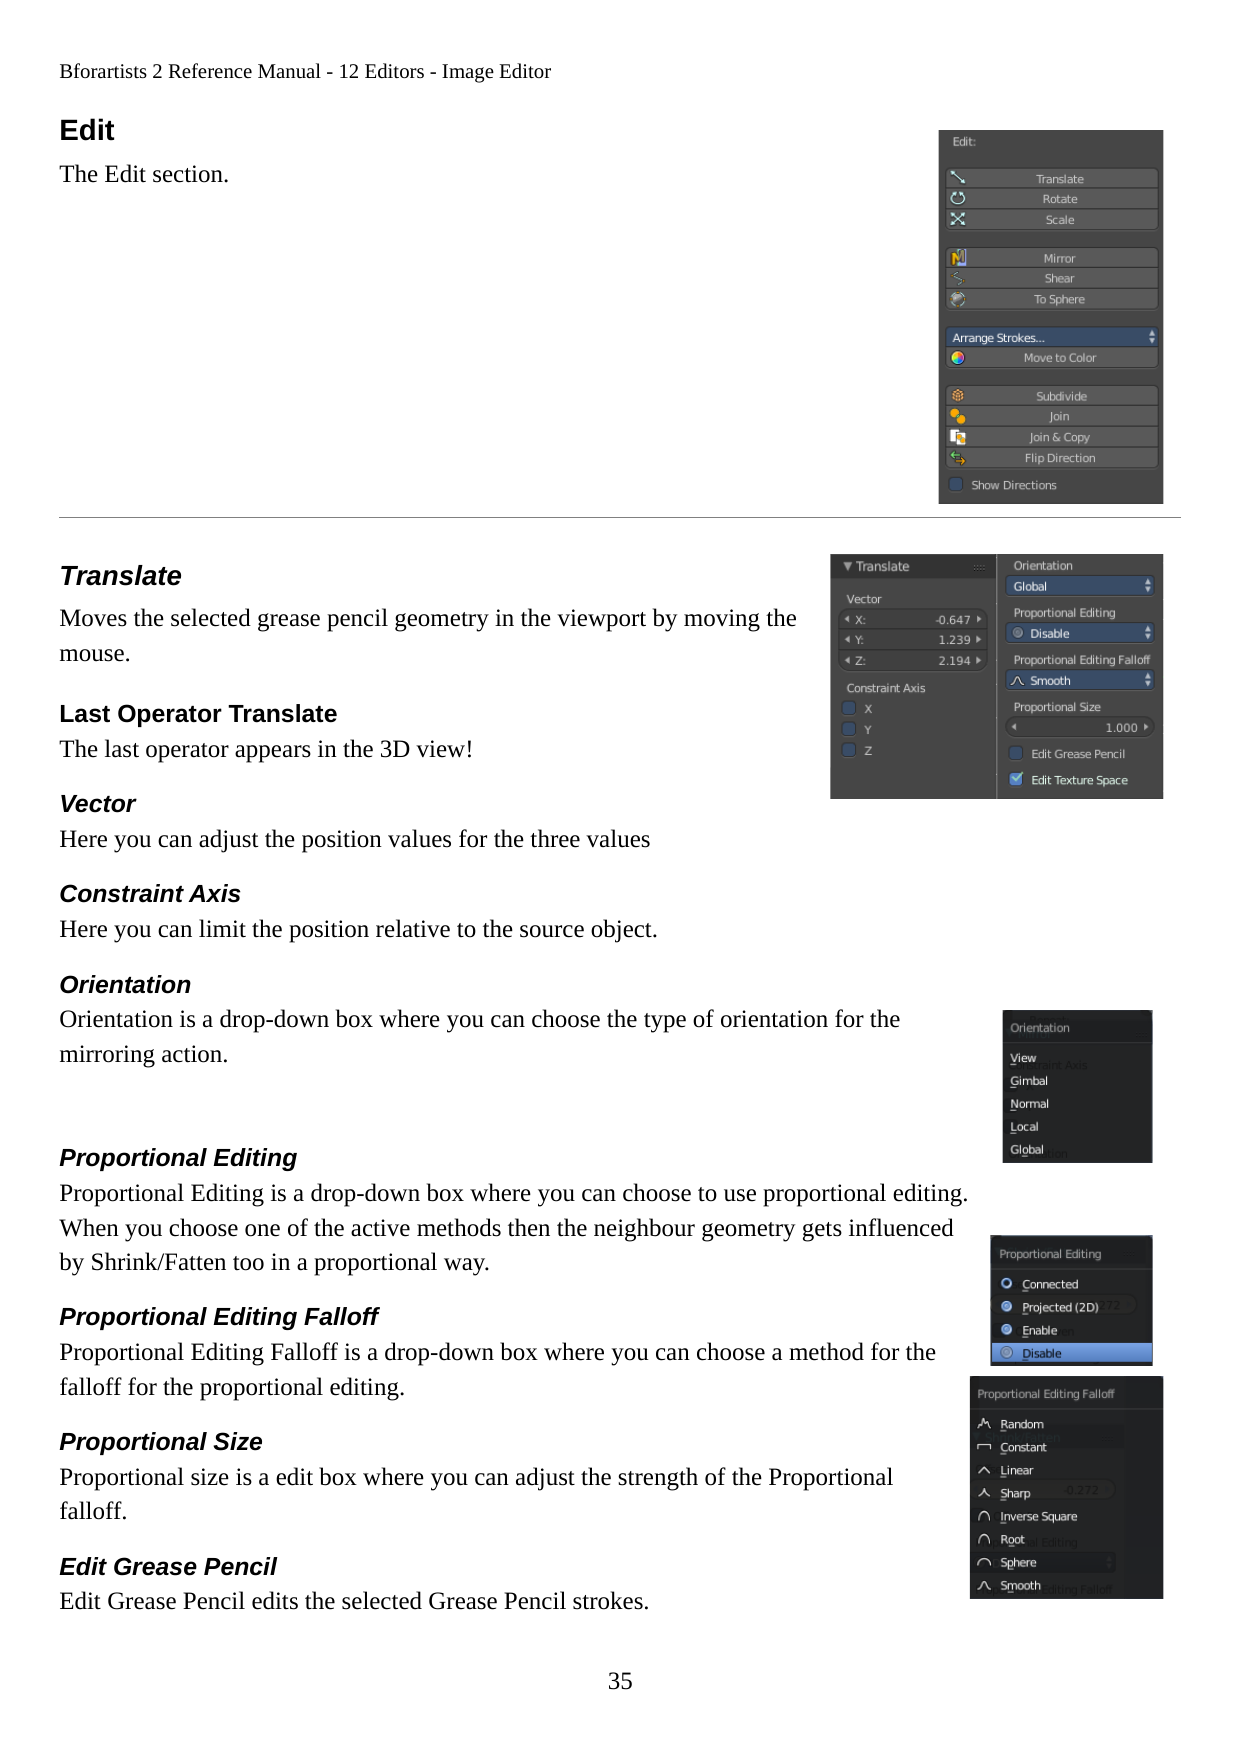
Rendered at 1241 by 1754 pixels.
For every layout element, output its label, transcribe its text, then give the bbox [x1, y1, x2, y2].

subtitle Proportional Editing [59, 1143, 1181, 1172]
text Moves the selected grease pencil geometry in the viewport by moving the mouse. [59, 603, 830, 667]
subtitle [1164, 1427, 1181, 1456]
subtitle Edit [59, 113, 1181, 146]
text Proportional Editing Falloff is a drop-down box where you can choose a method for the falloff for the proportional editing. [59, 1337, 1181, 1400]
text [1164, 159, 1181, 188]
picture [938, 130, 1164, 505]
picture [830, 554, 1164, 799]
text Edit Grease Pencil edits the selected Grease Pencil strokes. [59, 1586, 1181, 1615]
subtitle [1153, 1302, 1181, 1331]
subtitle Last Operator Translate [59, 699, 830, 728]
subtitle Proportional Editing Falloff [59, 1302, 990, 1331]
text Proportional size is a edit box where you can adjust the strength of the Proportional falloff. [59, 1462, 969, 1525]
subtitle Orientation [59, 970, 1181, 998]
text The Edit section. [59, 159, 938, 188]
subtitle Edit Grease Pencil [59, 1552, 969, 1580]
subtitle [1164, 1552, 1181, 1580]
text Proportional Editing is a drop-down box where you can choose to use proportional editing. When you choose one of the active methods then the neighbour geometry gets influenced by Shrink/Fatten too in a proportional way. [59, 1178, 1181, 1276]
picture [990, 1235, 1153, 1366]
subtitle Proportional Size [59, 1427, 969, 1456]
subtitle Vector [59, 789, 1181, 818]
text Orientation is a drop-down box where you can choose the type of orientation for the mirroring action. [59, 1004, 1181, 1068]
text Here you can adjust the position values for the three values [59, 824, 1181, 853]
text The last operator appears in the 3D view! [59, 734, 830, 763]
subtitle Translate [59, 559, 830, 591]
picture [969, 1376, 1164, 1599]
text Here you can limit the position relative to the source object. [59, 914, 1181, 943]
subtitle [1164, 559, 1181, 591]
subtitle Constraint Axis [59, 879, 1181, 908]
subtitle [1164, 699, 1181, 728]
picture [1002, 1010, 1153, 1163]
